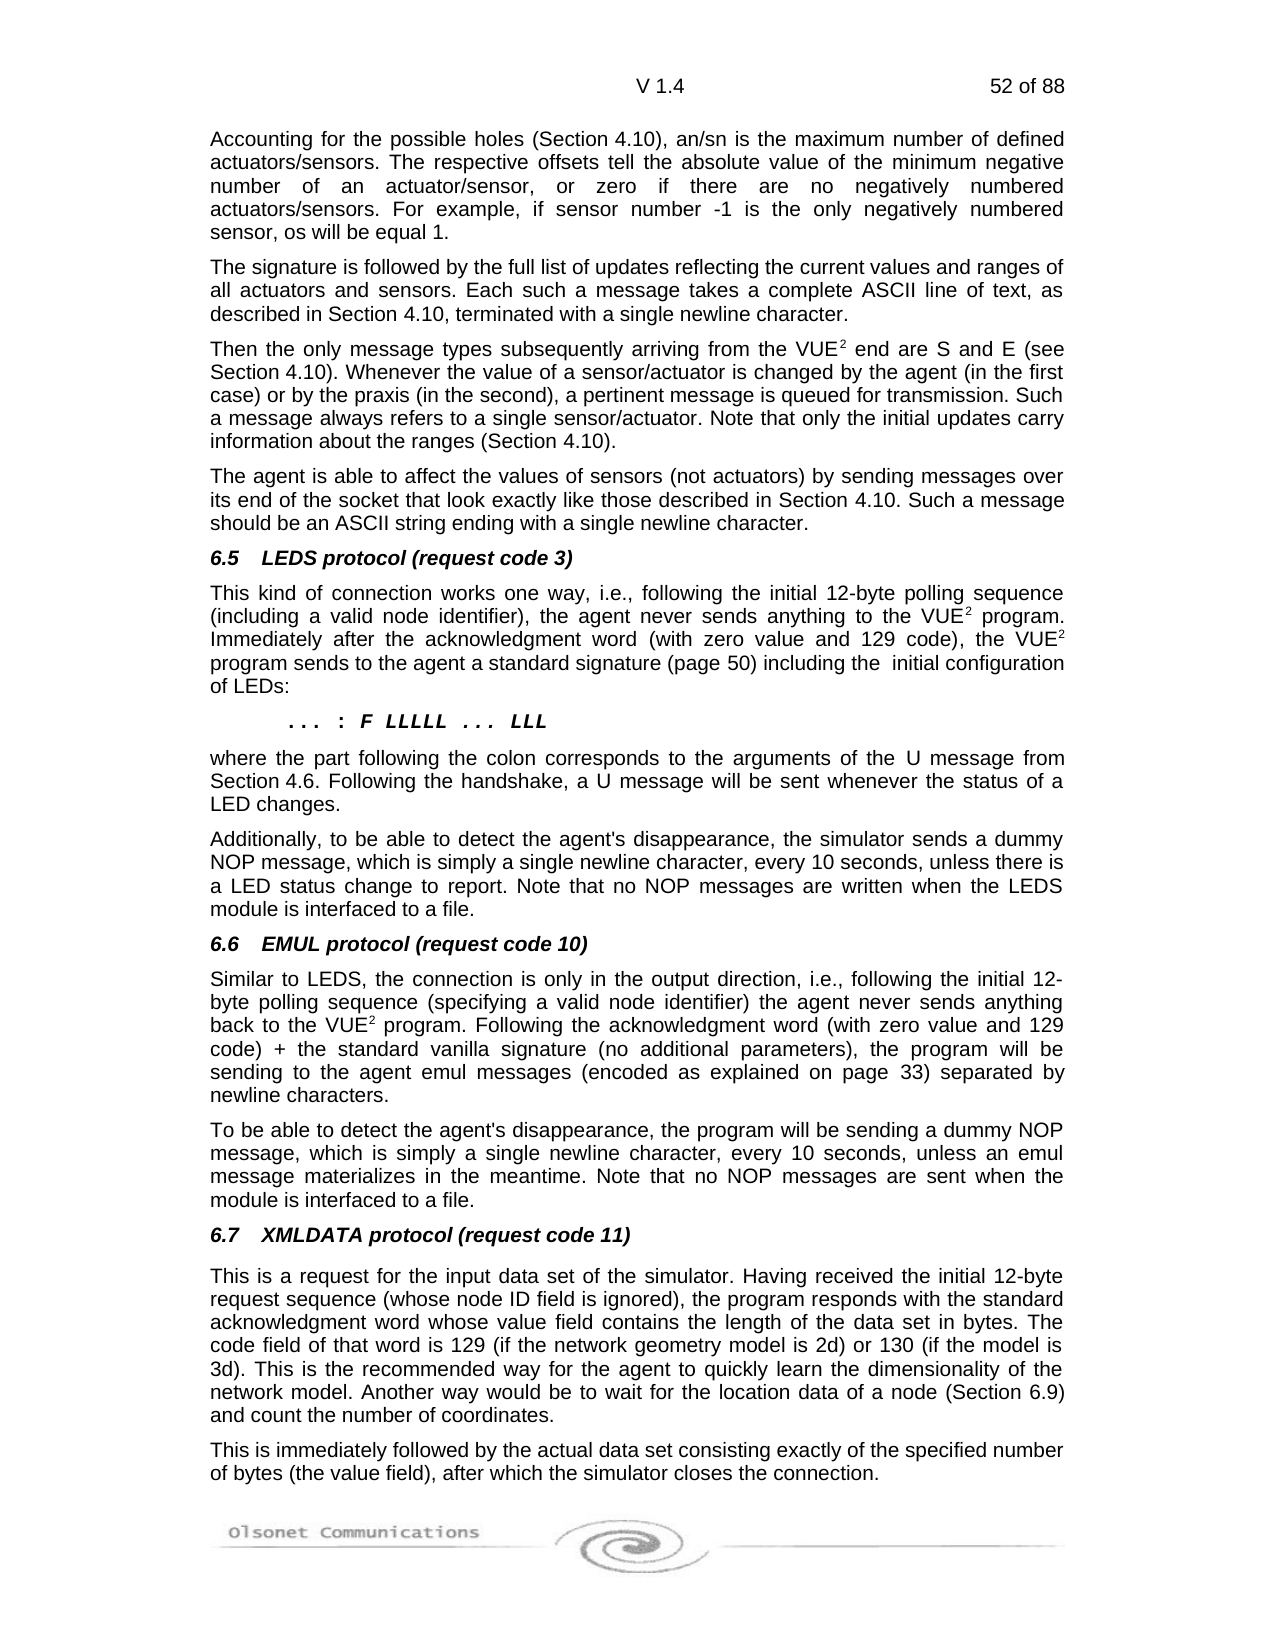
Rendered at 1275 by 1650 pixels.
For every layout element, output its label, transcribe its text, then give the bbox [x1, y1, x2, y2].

text The signature is followed by the full list of updates reflecting the current values and ranges of all actuators and sensors. Each such a message takes a complete ASCII line of text, as described in Section 4.10, terminated with a single newline character. [210, 256, 1065, 325]
subtitle LEDS protocol (request code 3) [210, 546, 1065, 570]
picture [210, 1504, 1065, 1596]
text The agent is able to affect the values of sensors (not actuators) by sending messages over its end of the socket that look exactly like those described in Section 4.10. Such a message should be an ASCII string ending with a single newline character. [210, 465, 1065, 535]
subtitle EMUL protocol (request code 10) [210, 932, 1065, 956]
text Additionally, to be able to detect the agent's disappearance, the simulator sends a dummy NOP message, which is simply a single newline character, every 10 seconds, unless there is a LED status change to report. Note that no NOP messages are written when the LEDS module is interfaced to a file. [210, 828, 1065, 921]
text Similar to LEDS, the connection is only in the output direction, i.e., following the initial 12-byte polling sequence (specifying a valid node identifier) the agent never sends anything back to the VUE2 program. Following the acknowledgment word (with zero value and 129 code) + the standard vanilla signature (no additional parameters), the program will be sending to the agent emul messages (encoded as explained on page 34) separated by newline characters. [210, 967, 1065, 1107]
text where the part following the colon corresponds to the arguments of the U message from Section 4.6. Following the handshake, a U message will be sent whenever the status of a LED changes. [210, 746, 1065, 816]
text This is immediately followed by the actual data set consisting exactly of the specified number of bytes (the value field), after which the simulator closes the connection. [210, 1438, 1065, 1485]
text To be able to detect the agent's disappearance, the program will be sending a dummy NOP message, which is simply a single newline character, every 10 seconds, unless an emul message materializes in the meantime. Note that no NOP messages are sent when the module is interfaced to a file. [210, 1118, 1065, 1211]
text This is a request for the input data set of the simulator. Having received the initial 12-byte request sequence (whose node ID field is ignored), the program responds with the standard acknowledgment word whose value field contains the length of the data set in bytes. The code field of that word is 129 (if the network geometry model is 2d) or 130 (if the model is 3d). This is the recommended way for the agent to quickly learn the dimensionality of the network model. Another way would be to wait for the location data of a node (Section 6.9) and count the number of coordinates. [210, 1264, 1065, 1427]
text This kind of connection works one way, i.e., following the initial 12-byte polling sequence (including a valid node identifier), the agent never sends anything to the VUE2 program. Immediately after the acknowledgment word (with zero value and 129 code), the VUE2 program sends to the agent a standard signature (page 51) including the initial configuration of LEDs: [210, 581, 1065, 698]
text Then the only message types subsequently arriving from the VUE2 end are S and E (see Section 4.10). Whenever the value of a sensor/actuator is changed by the agent (in the first case) or by the praxis (in the second), a pertinent message is queued for transmission. Such a message always refers to a single sensor/actuator. Note that only the initial updates carry information about the ranges (Section 4.10). [210, 337, 1065, 453]
text ... : F LLLLL ... LLL [210, 709, 1065, 734]
text Accounting for the possible holes (Section 4.10), an/sn is the maximum number of defined actuators/sensors. The respective offsets tell the absolute value of the minimum negative number of an actuator/sensor, or zero if there are no negatively numbered actuators/sensors. For example, if sensor number -1 is the only negatively numbered sensor, os will be equal 1. [210, 128, 1065, 244]
subtitle XMLDATA protocol (request code 11) [210, 1223, 1065, 1246]
